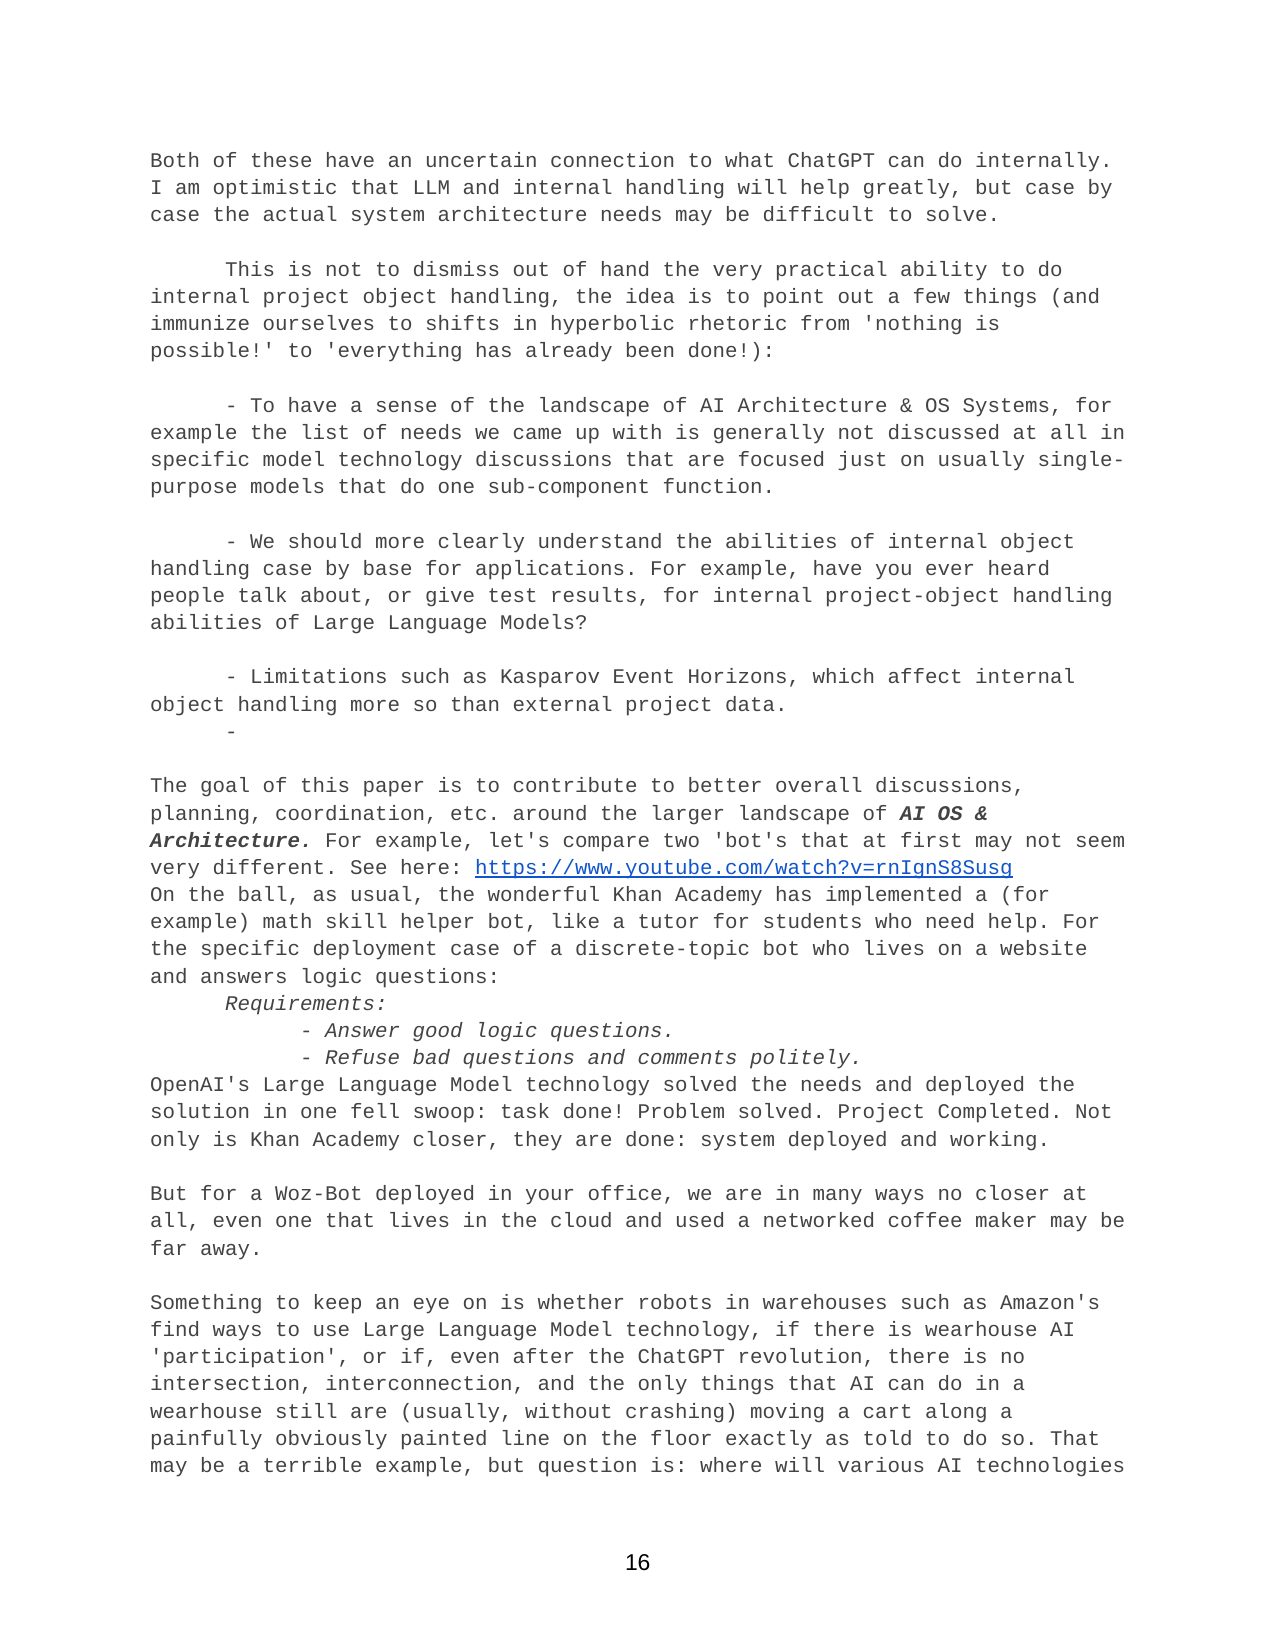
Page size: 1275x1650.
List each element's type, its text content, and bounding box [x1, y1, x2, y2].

text On the ball, as usual, the wonderful Khan Academy has implemented a (for example) math skill helper bot, like a tutor for students who need help. For the specific deployment case of a discrete-topic bot who lives on a website and answers logic questions: [150, 884, 1125, 989]
text The goal of this paper is to contribute to better overall discussions, planning, coordination, etc. around the larger landscape of AI OS & Architecture. For example, let's compare two 'bot's that at first may not seem very different. See here: https://www.youtube.com/watch?v=rnIgnS8Susg [150, 775, 1125, 881]
text - Limitations such as Kasparov Event Horizons, which affect internal object handling more so than external project data. [150, 667, 1125, 717]
text OpenAI's Large Language Model technology solved the needs and deployed the solution in one fell swoop: task done! Problem solved. Project Completed. Not only is Khan Academy closer, they are done: system deployed and working. [150, 1074, 1125, 1152]
text Something to keep an eye on is whether robots in warehouses such as Amazon's find ways to use Large Language Model technology, if there is wearhouse AI 'participation', or if, even after the ChatGPT revolution, there is no intersection, interconnection, and the only things that AI can do in a wearhouse still are (usually, without crashing) moving a cart along a painfully obviously painted line on the floor exactly as told to do so. That may be a terrible example, but question is: where will various AI technologies [150, 1292, 1125, 1479]
text Requirements: [150, 993, 1125, 1016]
text - To have a sense of the landscape of AI Architecture & OS Systems, for example the list of needs we came up with is generally not discussed at all in specific model technology discussions that are focused just on usually single-purpose models that do one sub-component function. [150, 395, 1125, 500]
text But for a Woz-Bot deployed in your office, we are in many ways no closer at all, even one that lives in the cloud and used a networked coffee maker may be far away. [150, 1183, 1125, 1261]
text - [150, 721, 1125, 744]
text - Refuse bad questions and comments politely. [150, 1047, 1125, 1071]
text Both of these have an uncertain connection to what ChatGPT can do internally. I am optimistic that LLM and internal handling will help greatly, but case by case the actual system architecture needs may be difficult to solve. [150, 150, 1125, 228]
text - We should more clearly understand the abilities of internal object handling case by base for applications. For example, have you ever heard people talk about, or give test results, for internal project-object handling abilities of Large Language Models? [150, 531, 1125, 636]
text - Answer good logic questions. [225, 1020, 1125, 1044]
text This is not to dismiss out of hand the very practical ability to do internal project object handling, the idea is to point out a few things (and immunize ourselves to shifts in hyperbolic rhetoric from 'nothing is possible!' to 'everything has already been done!): [150, 259, 1125, 364]
